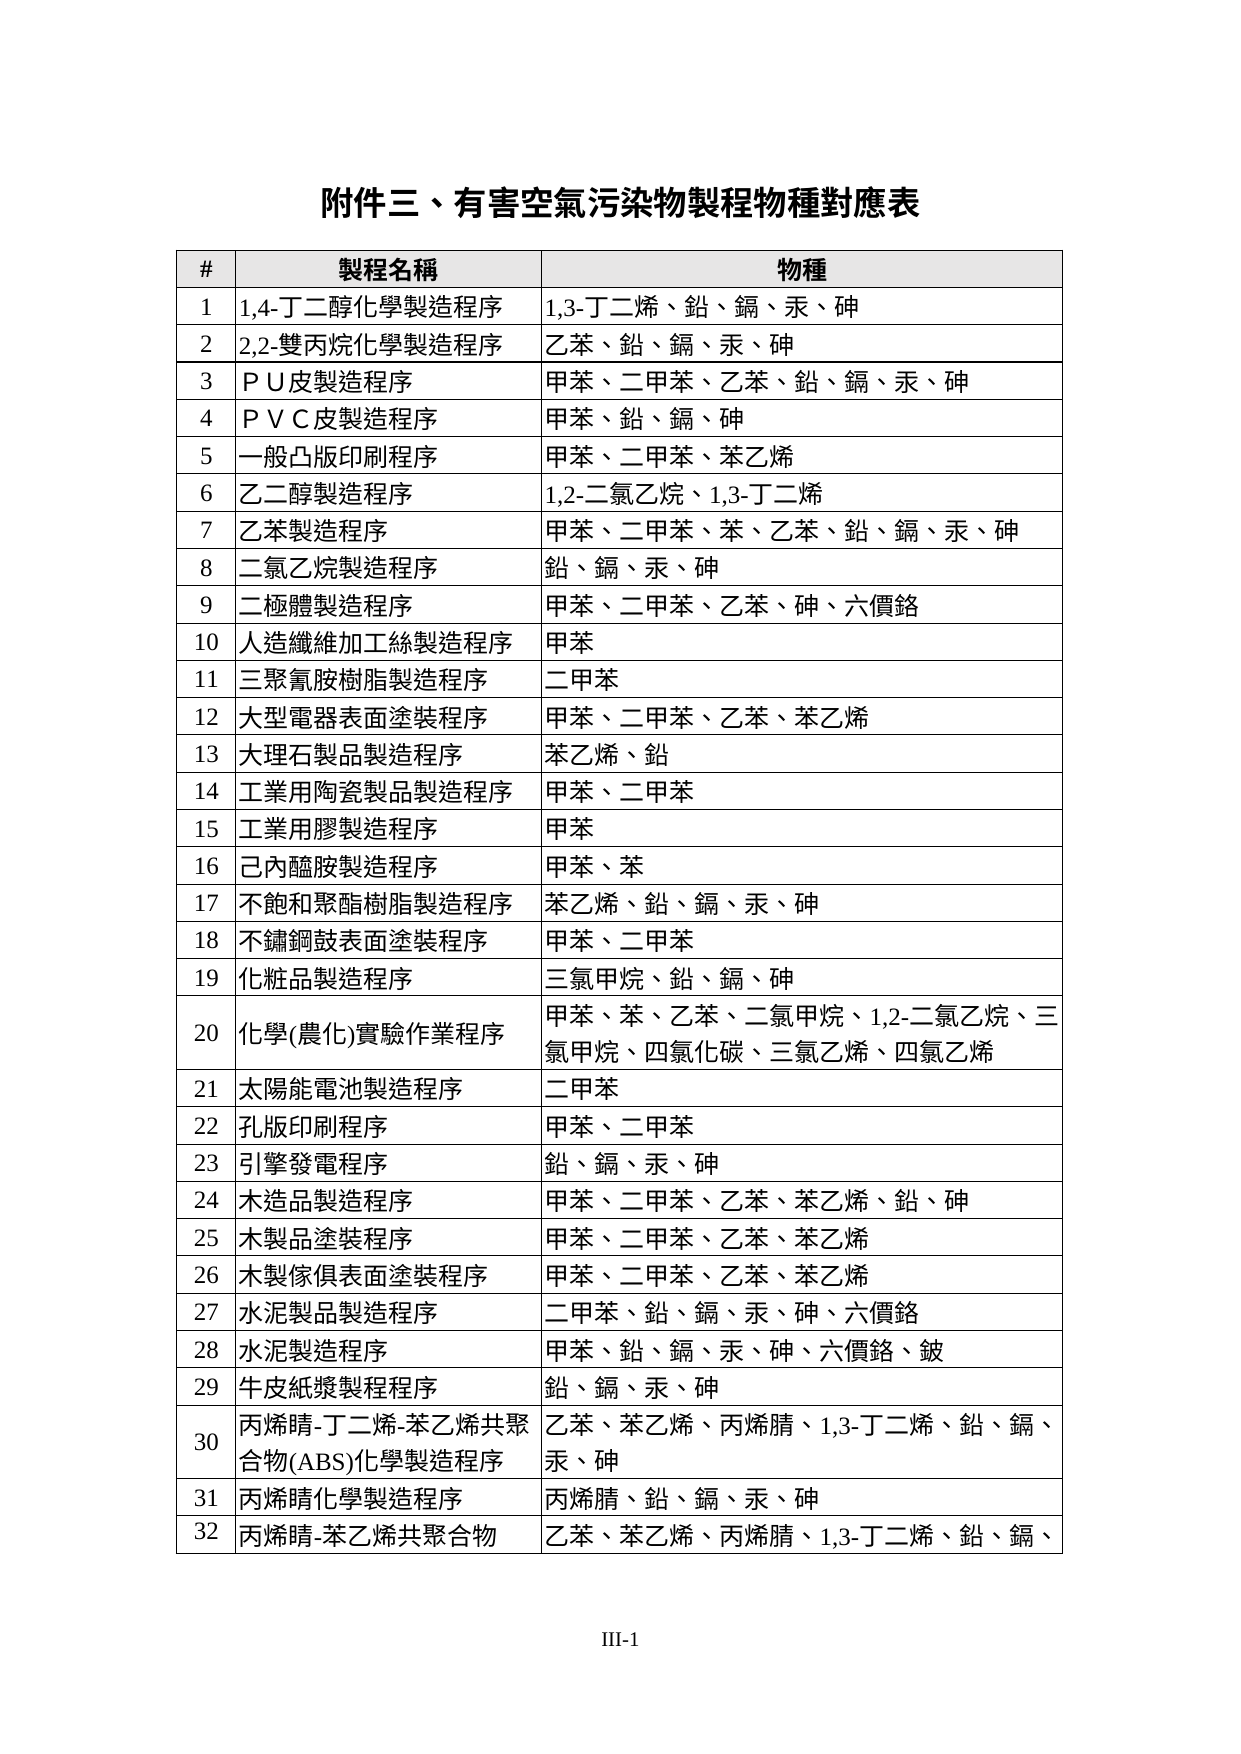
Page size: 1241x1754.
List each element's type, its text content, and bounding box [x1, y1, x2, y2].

table_cell 8 [177, 549, 235, 585]
table_cell 甲苯、二甲苯、乙苯、苯乙烯 [542, 1256, 1062, 1293]
table_cell 丙烯睛-丁二烯-苯乙烯共聚合物(ABS)化學製造程序 [236, 1406, 541, 1478]
table_cell 甲苯、二甲苯、乙苯、苯乙烯、鉛、砷 [542, 1182, 1062, 1218]
table_cell 23 [177, 1145, 235, 1181]
table_cell 水泥製品製造程序 [236, 1294, 541, 1330]
table_cell 25 [177, 1219, 235, 1255]
table_cell 32 [177, 1516, 235, 1553]
table_cell 1,3-丁二烯、鉛、鎘、汞、砷 [542, 288, 1062, 324]
table_cell 2,2-雙丙烷化學製造程序 [236, 325, 541, 361]
table_cell 18 [177, 922, 235, 958]
table_cell 大理石製品製造程序 [236, 735, 541, 772]
table_cell 5 [177, 437, 235, 473]
table_cell 乙二醇製造程序 [236, 474, 541, 511]
table_cell 1,4-丁二醇化學製造程序 [236, 288, 541, 324]
table_cell 28 [177, 1331, 235, 1367]
table_cell 鉛、鎘、汞、砷 [542, 1145, 1062, 1181]
table_cell 乙苯、苯乙烯、丙烯腈、1,3-丁二烯、鉛、鎘、 [542, 1516, 1062, 1553]
table_cell 甲苯、苯、乙苯、二氯甲烷、1,2-二氯乙烷、三氯甲烷、四氯化碳、三氯乙烯、四氯乙烯 [542, 996, 1062, 1069]
table_cell 丙烯睛化學製造程序 [236, 1479, 541, 1515]
table_cell 3 [177, 363, 235, 399]
table_cell 1,2-二氯乙烷、1,3-丁二烯 [542, 474, 1062, 511]
table_cell 30 [177, 1406, 235, 1478]
table_cell 人造纖維加工絲製造程序 [236, 624, 541, 660]
table_header 物種 [542, 251, 1062, 287]
table_cell 甲苯、二甲苯、乙苯、苯乙烯 [542, 1219, 1062, 1255]
table_cell 10 [177, 624, 235, 660]
table_cell 木製品塗裝程序 [236, 1219, 541, 1255]
table_cell 20 [177, 996, 235, 1069]
table_cell 二極體製造程序 [236, 586, 541, 622]
table_cell 丙烯腈、鉛、鎘、汞、砷 [542, 1479, 1062, 1515]
table_cell 甲苯、鉛、鎘、汞、砷、六價鉻、鈹 [542, 1331, 1062, 1367]
table_cell 不鏽鋼鼓表面塗裝程序 [236, 922, 541, 958]
table_cell 27 [177, 1294, 235, 1330]
table_cell 甲苯、二甲苯、苯乙烯 [542, 437, 1062, 473]
table_cell 鉛、鎘、汞、砷 [542, 549, 1062, 585]
table_cell 乙苯製造程序 [236, 512, 541, 548]
table_cell 丙烯睛-苯乙烯共聚合物 [236, 1516, 541, 1553]
table_cell 甲苯 [542, 810, 1062, 846]
table_cell 甲苯、二甲苯、苯、乙苯、鉛、鎘、汞、砷 [542, 512, 1062, 548]
table_cell 一般凸版印刷程序 [236, 437, 541, 473]
table_cell 水泥製造程序 [236, 1331, 541, 1367]
table_cell 不飽和聚酯樹脂製造程序 [236, 885, 541, 921]
table_cell 二甲苯、鉛、鎘、汞、砷、六價鉻 [542, 1294, 1062, 1330]
table_cell 甲苯、苯 [542, 847, 1062, 883]
table_cell 17 [177, 885, 235, 921]
table_cell 牛皮紙漿製程程序 [236, 1368, 541, 1404]
table_cell 24 [177, 1182, 235, 1218]
table_cell 甲苯、鉛、鎘、砷 [542, 400, 1062, 436]
table_cell 甲苯、二甲苯 [542, 922, 1062, 958]
table_cell 鉛、鎘、汞、砷 [542, 1368, 1062, 1404]
table_cell 12 [177, 698, 235, 734]
table_cell 甲苯、二甲苯 [542, 773, 1062, 809]
table_cell 9 [177, 586, 235, 622]
table_cell 大型電器表面塗裝程序 [236, 698, 541, 734]
table_cell ＰＶＣ皮製造程序 [236, 400, 541, 436]
table_cell 木造品製造程序 [236, 1182, 541, 1218]
table_cell 化粧品製造程序 [236, 959, 541, 995]
table_cell 孔版印刷程序 [236, 1107, 541, 1143]
table_cell ＰＵ皮製造程序 [236, 363, 541, 399]
table_cell 19 [177, 959, 235, 995]
table_header # [177, 251, 235, 287]
table_cell 甲苯、二甲苯、乙苯、鉛、鎘、汞、砷 [542, 363, 1062, 399]
table_cell 乙苯、苯乙烯、丙烯腈、1,3-丁二烯、鉛、鎘、汞、砷 [542, 1406, 1062, 1478]
table_cell 2 [177, 325, 235, 361]
table_cell 14 [177, 773, 235, 809]
table_cell 22 [177, 1107, 235, 1143]
table_cell 6 [177, 474, 235, 511]
table_cell 21 [177, 1070, 235, 1106]
table_cell 工業用陶瓷製品製造程序 [236, 773, 541, 809]
table_cell 15 [177, 810, 235, 846]
table_cell 二氯乙烷製造程序 [236, 549, 541, 585]
table_cell 11 [177, 661, 235, 697]
table_cell 引擎發電程序 [236, 1145, 541, 1181]
table_cell 29 [177, 1368, 235, 1404]
table_cell 1 [177, 288, 235, 324]
table_cell 4 [177, 400, 235, 436]
table_cell 工業用膠製造程序 [236, 810, 541, 846]
table_cell 31 [177, 1479, 235, 1515]
table_cell 甲苯、二甲苯、乙苯、苯乙烯 [542, 698, 1062, 734]
table_cell 甲苯 [542, 624, 1062, 660]
table_cell 26 [177, 1256, 235, 1293]
table_cell 苯乙烯、鉛 [542, 735, 1062, 772]
table_cell 16 [177, 847, 235, 883]
table_cell 三氯甲烷、鉛、鎘、砷 [542, 959, 1062, 995]
table_header 製程名稱 [236, 251, 541, 287]
table_cell 7 [177, 512, 235, 548]
table_cell 甲苯、二甲苯 [542, 1107, 1062, 1143]
table_cell 太陽能電池製造程序 [236, 1070, 541, 1106]
subtitle 附件三、有害空氣污染物製程物種對應表 [177, 177, 1063, 225]
table_cell 三聚氰胺樹脂製造程序 [236, 661, 541, 697]
table_cell 二甲苯 [542, 1070, 1062, 1106]
table_cell 苯乙烯、鉛、鎘、汞、砷 [542, 885, 1062, 921]
table_cell 化學(農化)實驗作業程序 [236, 996, 541, 1069]
table_cell 13 [177, 735, 235, 772]
table_cell 甲苯、二甲苯、乙苯、砷、六價鉻 [542, 586, 1062, 622]
table_cell 二甲苯 [542, 661, 1062, 697]
table_cell 木製傢俱表面塗裝程序 [236, 1256, 541, 1293]
table_cell 乙苯、鉛、鎘、汞、砷 [542, 325, 1062, 361]
table_cell 己內醯胺製造程序 [236, 847, 541, 883]
